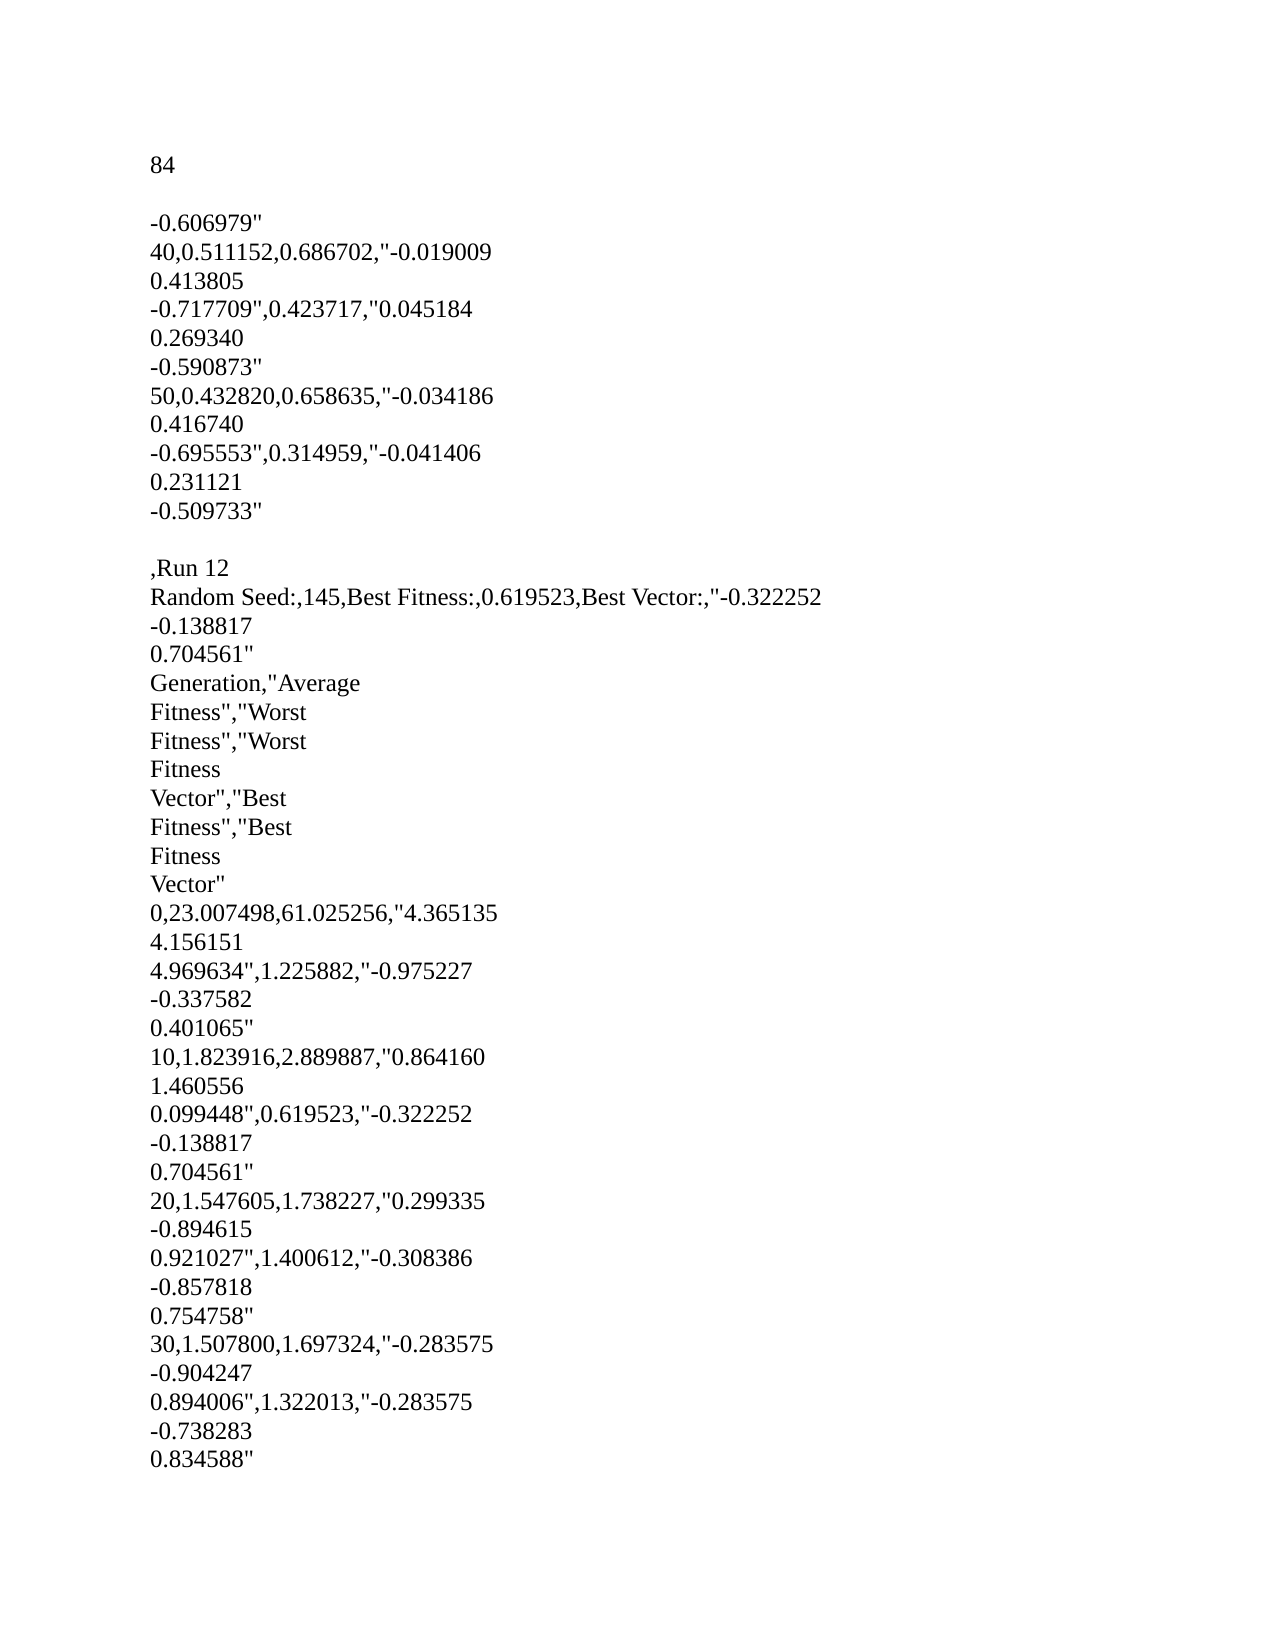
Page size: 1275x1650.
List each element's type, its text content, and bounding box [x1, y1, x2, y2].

text 4.969634",1.225882,"-0.975227 [150, 956, 1125, 984]
text 0.416740 [150, 409, 1125, 438]
text Vector","Best [150, 783, 1125, 812]
text Fitness","Worst [150, 726, 1125, 754]
text -0.509733" [150, 496, 1125, 524]
text 50,0.432820,0.658635,"-0.034186 [150, 381, 1125, 409]
text -0.337582 [150, 984, 1125, 1013]
text Vector" [150, 869, 1125, 898]
text 0.894006",1.322013,"-0.283575 [150, 1387, 1125, 1416]
text -0.590873" [150, 352, 1125, 381]
text Fitness [150, 754, 1125, 783]
text 1.460556 [150, 1071, 1125, 1099]
text 0.834588" [150, 1444, 1125, 1473]
text ,Run 12 [150, 553, 1125, 582]
text Fitness","Worst [150, 697, 1125, 726]
text Generation,"Average [150, 668, 1125, 697]
text -0.894615 [150, 1214, 1125, 1243]
text 0.754758" [150, 1301, 1125, 1329]
text 0,23.007498,61.025256,"4.365135 [150, 898, 1125, 927]
text 4.156151 [150, 927, 1125, 956]
text 0.704561" [150, 1157, 1125, 1186]
text -0.738283 [150, 1416, 1125, 1444]
text 20,1.547605,1.738227,"0.299335 [150, 1186, 1125, 1214]
text 0.413805 [150, 266, 1125, 294]
text 0.269340 [150, 323, 1125, 352]
text -0.857818 [150, 1272, 1125, 1301]
text -0.904247 [150, 1358, 1125, 1387]
text -0.138817 [150, 611, 1125, 639]
text 30,1.507800,1.697324,"-0.283575 [150, 1329, 1125, 1358]
text -0.138817 [150, 1128, 1125, 1157]
text -0.606979" [150, 208, 1125, 237]
text -0.717709",0.423717,"0.045184 [150, 294, 1125, 323]
text 0.099448",0.619523,"-0.322252 [150, 1099, 1125, 1128]
text Random Seed:,145,Best Fitness:,0.619523,Best Vector:,"-0.322252 [150, 582, 1125, 611]
text 0.231121 [150, 467, 1125, 496]
text 40,0.511152,0.686702,"-0.019009 [150, 237, 1125, 266]
text 0.401065" [150, 1013, 1125, 1042]
text Fitness","Best [150, 812, 1125, 841]
text -0.695553",0.314959,"-0.041406 [150, 438, 1125, 467]
text 0.704561" [150, 639, 1125, 668]
text 0.921027",1.400612,"-0.308386 [150, 1243, 1125, 1272]
text 10,1.823916,2.889887,"0.864160 [150, 1042, 1125, 1071]
text Fitness [150, 841, 1125, 869]
